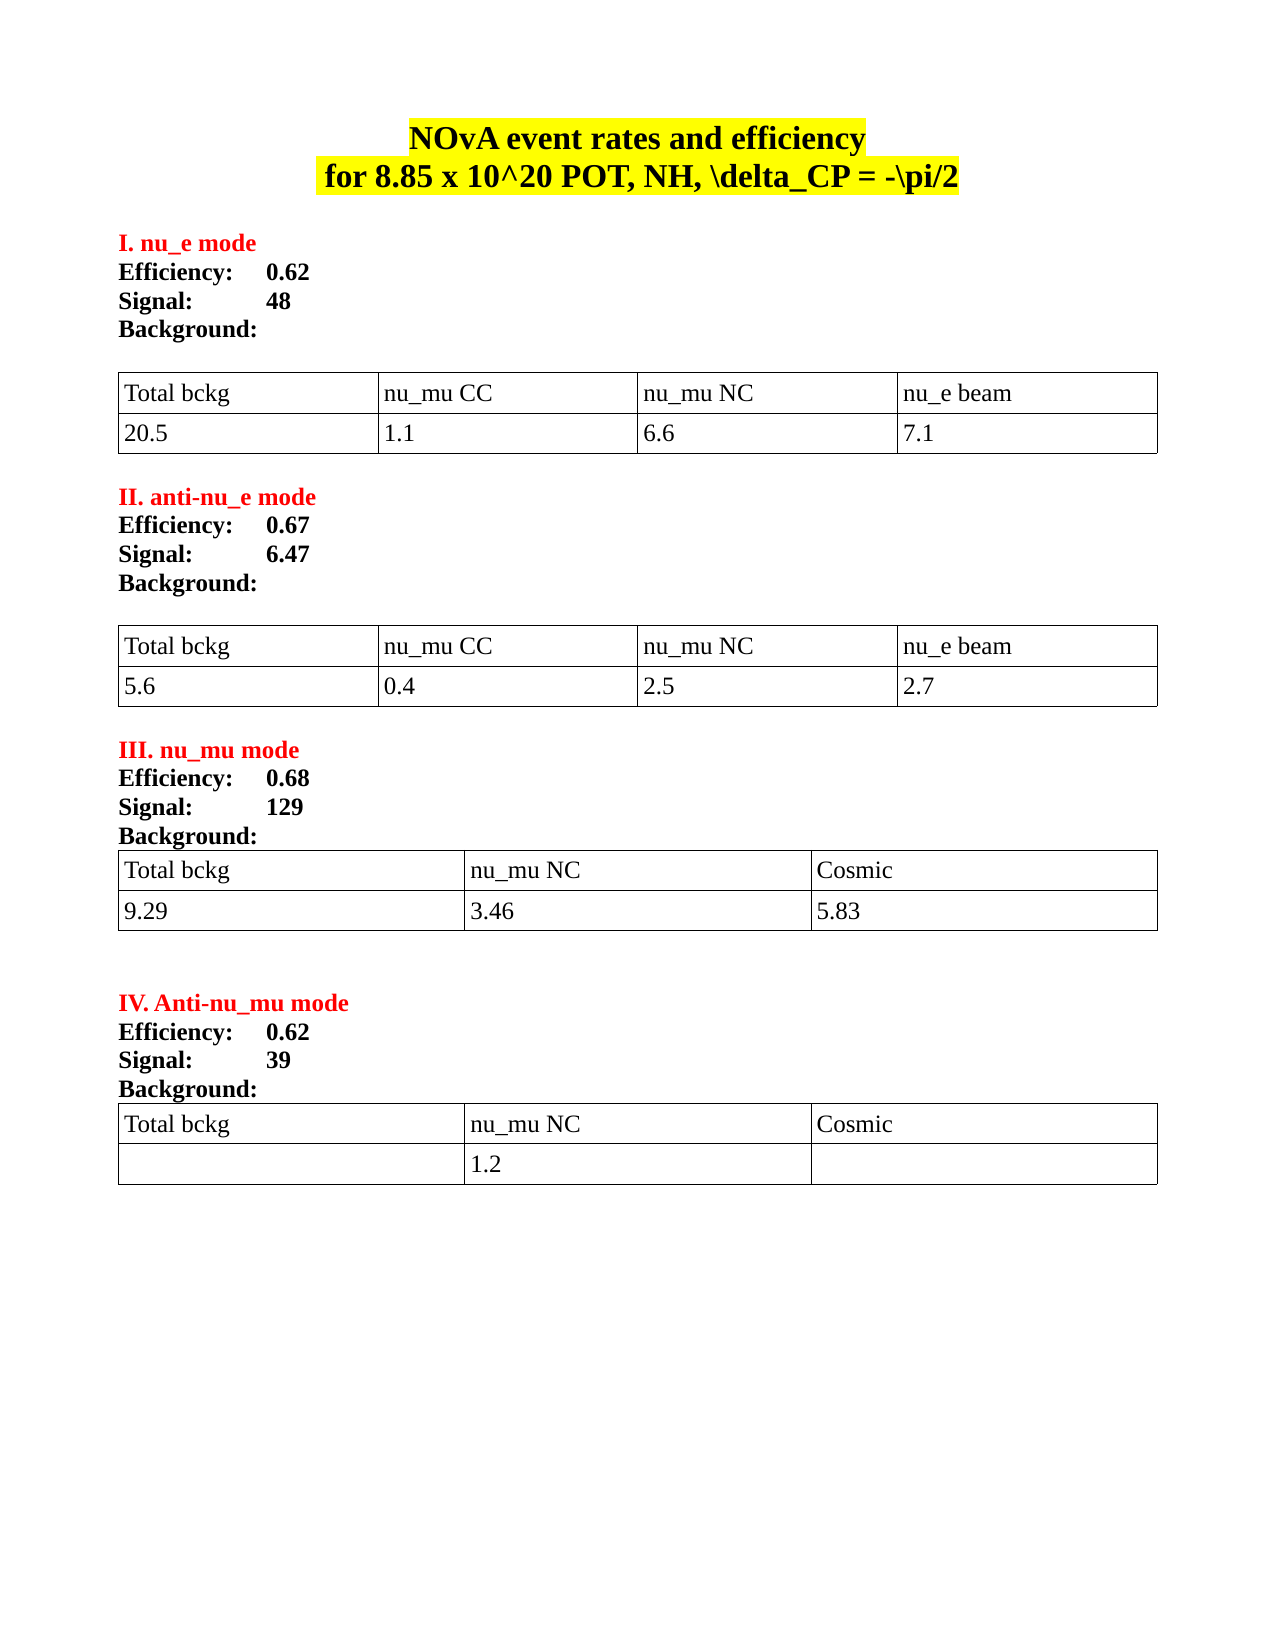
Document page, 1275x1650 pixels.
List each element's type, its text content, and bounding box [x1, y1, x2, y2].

text Signal: 48 [118, 286, 1157, 314]
text Background: [118, 314, 1157, 343]
table_header nu_mu NC [638, 626, 897, 666]
text I. nu_e mode [118, 228, 1157, 257]
text for 8.85 x 10^20 POT, NH, \delta_CP = -\pi/2 [118, 156, 1157, 195]
text Signal: 6.47 [118, 539, 1157, 568]
table_header nu_mu CC [379, 626, 637, 666]
text Efficiency: 0.67 [118, 510, 1157, 539]
text NOvA event rates and efficiency [118, 118, 1157, 156]
table_header Total bckg [119, 626, 378, 666]
text Signal: 39 [118, 1046, 1157, 1074]
text Signal: 129 [118, 792, 1157, 821]
table_header nu_mu NC [465, 851, 811, 890]
table_header nu_e beam [898, 626, 1157, 666]
table_cell 2.7 [898, 667, 1157, 706]
table_cell 9.29 [119, 891, 464, 930]
text Efficiency: 0.62 [118, 257, 1157, 286]
table_header nu_mu NC [465, 1104, 811, 1143]
text Efficiency: 0.62 [118, 1017, 1157, 1046]
table_cell 1.1 [379, 414, 637, 453]
text Background: [118, 568, 1157, 597]
text Background: [118, 821, 1157, 850]
table_header Total bckg [119, 1104, 464, 1143]
table_header nu_mu NC [638, 373, 897, 412]
text Background: [118, 1074, 1157, 1103]
table_header Total bckg [119, 851, 464, 890]
table_header Cosmic [812, 1104, 1157, 1143]
table_cell 6.6 [638, 414, 897, 453]
table_cell [812, 1144, 1157, 1184]
text III. nu_mu mode [118, 735, 1157, 763]
table_cell 5.6 [119, 667, 378, 706]
table_cell 0.4 [379, 667, 637, 706]
table_header Total bckg [119, 373, 378, 412]
text IV. Anti-nu_mu mode [118, 988, 1157, 1017]
text Efficiency: 0.68 [118, 763, 1157, 792]
table_header nu_e beam [898, 373, 1157, 412]
table_header Cosmic [812, 851, 1157, 890]
table_header nu_mu CC [379, 373, 637, 412]
text II. anti-nu_e mode [118, 482, 1157, 510]
table_cell 20.5 [119, 414, 378, 453]
table_cell 1.2 [465, 1144, 811, 1184]
table_cell 7.1 [898, 414, 1157, 453]
table_cell 2.5 [638, 667, 897, 706]
table_cell 5.83 [812, 891, 1157, 930]
table_cell [119, 1144, 464, 1184]
table_cell 3.46 [465, 891, 811, 930]
